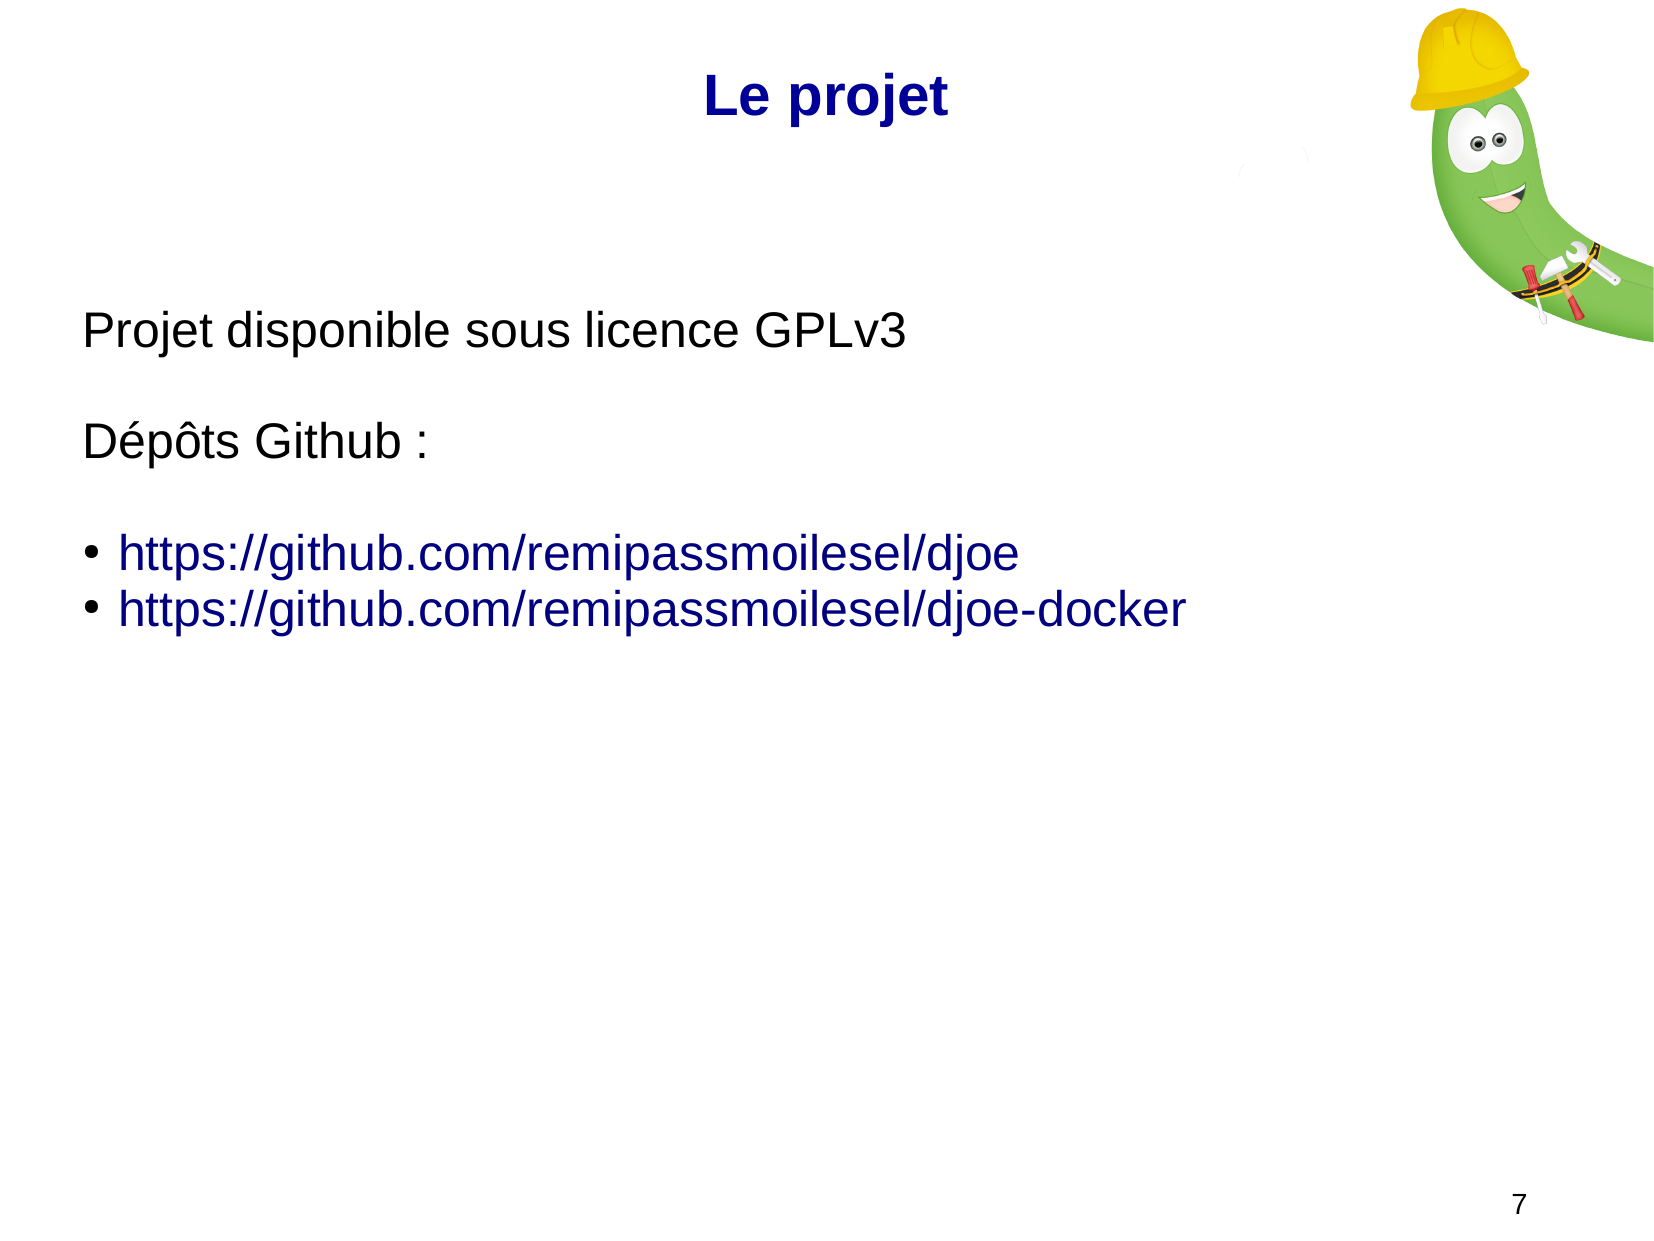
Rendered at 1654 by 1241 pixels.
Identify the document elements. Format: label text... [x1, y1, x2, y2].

picture [1238, 0, 1654, 355]
subtitle Projet disponible sous licence GPLv3 Dépôts Github : https://github.com/remipassmoilesel/djoe https://github.com/remipassmoilesel/djoe-docker [82, 153, 1571, 786]
title Le projet [82, 49, 1571, 142]
